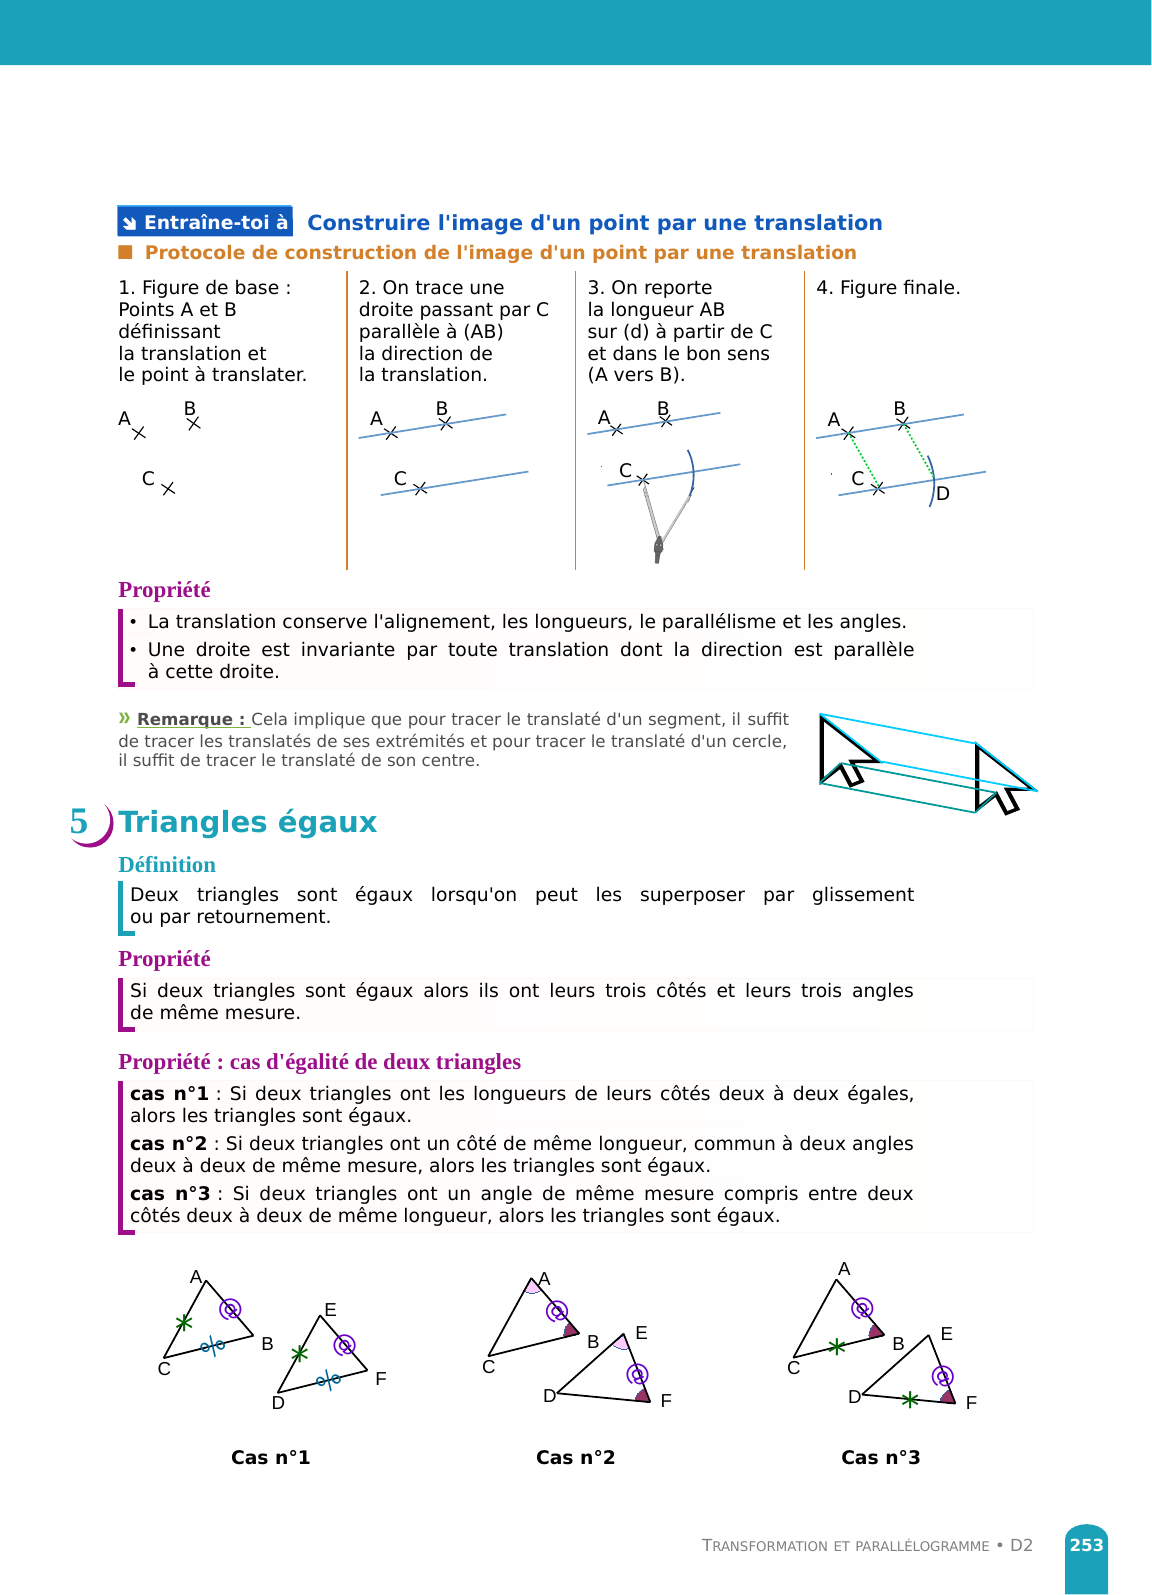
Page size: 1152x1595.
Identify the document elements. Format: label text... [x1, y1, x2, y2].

text Triangles égaux [118, 806, 1033, 840]
table_header 4. Figure finale. [805, 271, 1033, 392]
table_header [423, 1239, 728, 1441]
table_cell [805, 392, 1033, 570]
picture [653, 487, 696, 564]
table_header 3. On reporte la longueur AB sur (d) à partir de C et dans le bon sens (A vers B). [576, 271, 804, 392]
table_cell [118, 392, 346, 570]
table_cell Cas n°3 [728, 1441, 1033, 1475]
table_cell [576, 392, 804, 570]
picture [641, 481, 659, 535]
table_cell Cas n°1 [118, 1441, 423, 1475]
table_cell Cas n°2 [423, 1441, 728, 1475]
text Construire l'image d'un point par une translation [293, 207, 1033, 236]
table_header 1. Figure de base : Points A et B définissant la translation et le point à translater. [118, 271, 346, 392]
table_cell [348, 392, 575, 570]
table_header [118, 1239, 423, 1441]
table_header 2. On trace une droite passant par C parallèle à (AB) la direction de la translation. [348, 271, 575, 392]
table_header [728, 1239, 1033, 1441]
text » Remarque : Cela implique que pour tracer le translaté d'un segment, il suffit de tracer les translatés de ses extrémités et pour tracer le translaté d'un cercle, il suffit de tracer le translaté de son centre. [118, 701, 915, 770]
list Protocole de construction de l'image d'un point par une translation [118, 242, 1033, 265]
